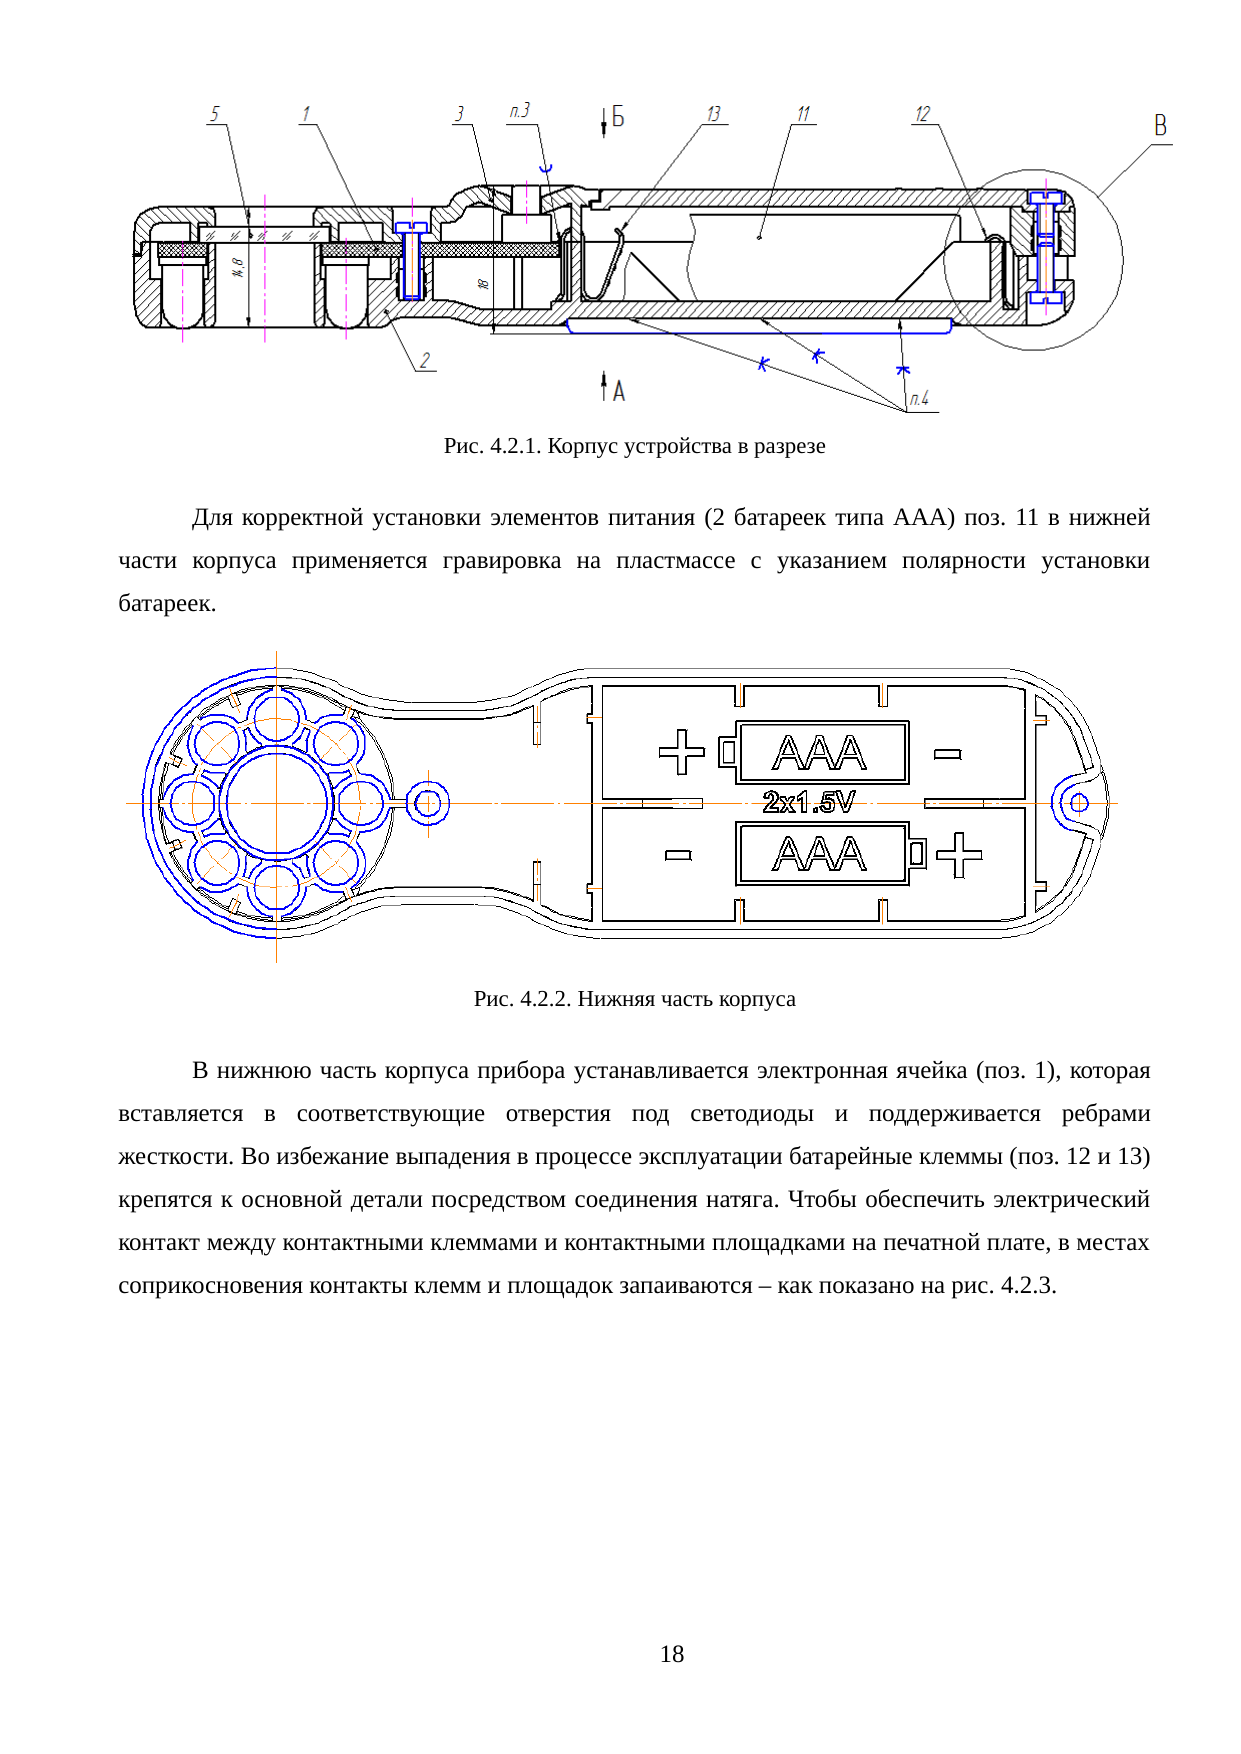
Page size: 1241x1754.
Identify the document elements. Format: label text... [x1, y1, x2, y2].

text Для корректной установки элементов питания (2 батареек типа ААА) поз. 11 в нижней части корпуса применяется гравировка на пластмассе с указанием полярности установки батареек. [118, 502, 1152, 617]
picture [118, 631, 1128, 972]
text Рис. 4.2.2. Нижняя часть корпуса [118, 986, 1152, 1012]
text Рис. 4.2.1. Корпус устройства в разрезе [118, 433, 1152, 459]
picture [118, 102, 1190, 419]
text В нижнюю часть корпуса прибора устанавливается электронная ячейка (поз. 1), которая вставляется в соответствующие отверстия под светодиоды и поддерживается ребрами жесткости. Во избежание выпадения в процессе эксплуатации батарейные клеммы (поз. 12 и 13) крепятся к основной детали посредством соединения натяга. Чтобы обеспечить электрический контакт между контактными клеммами и контактными площадками на печатной плате, в местах соприкосновения контакты клемм и площадок запаиваются – как показано на рис. 4.2.3. [118, 1055, 1152, 1299]
